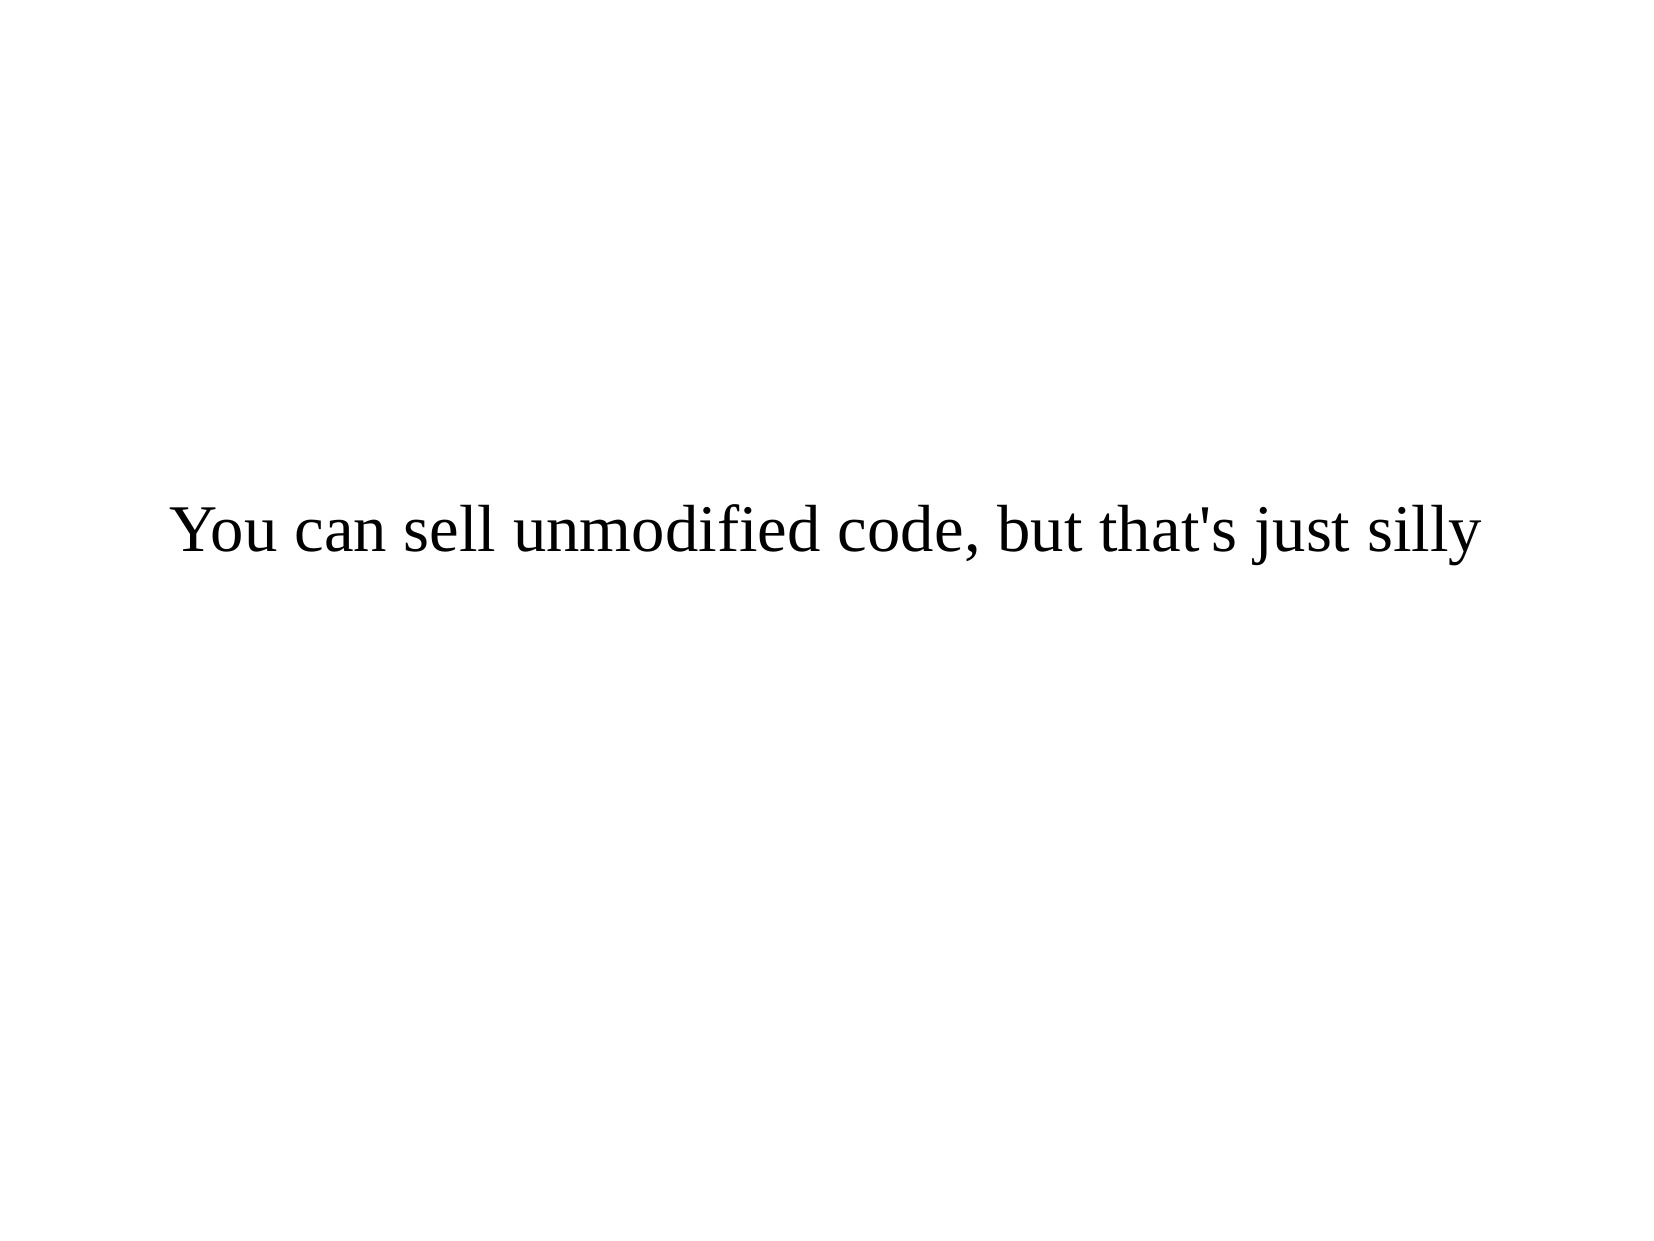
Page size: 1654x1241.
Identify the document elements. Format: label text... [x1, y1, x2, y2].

subtitle You can sell unmodified code, but that's just silly [82, 49, 1571, 1010]
